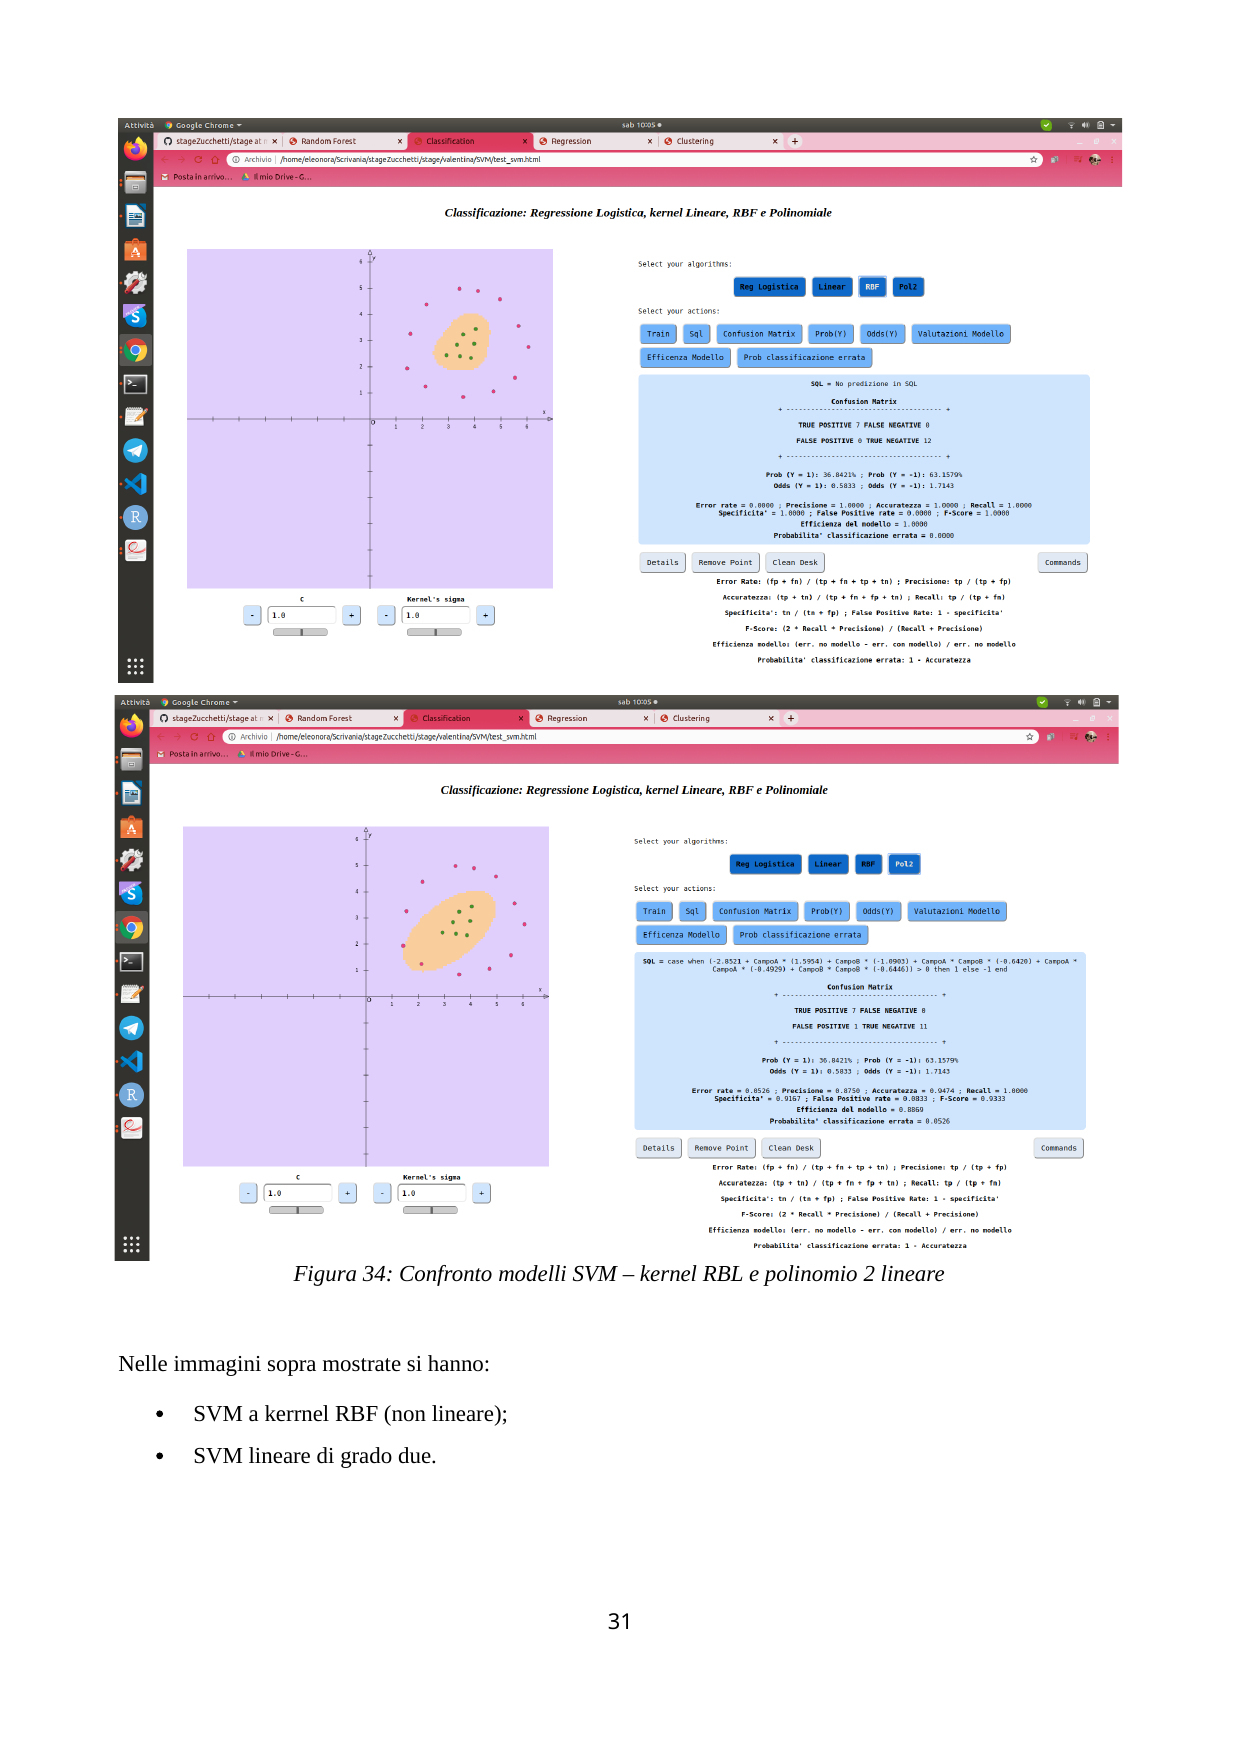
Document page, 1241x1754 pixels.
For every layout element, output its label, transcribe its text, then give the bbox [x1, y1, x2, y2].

list SVM a kerrnel RBF (non lineare); [156, 1400, 1122, 1427]
picture [114, 695, 1119, 1261]
list SVM lineare di grado due. [156, 1442, 1122, 1469]
text Figura 34: Confronto modelli SVM – kernel RBL e polinomio 2 lineare [118, 683, 1122, 1286]
text Nelle immagini sopra mostrate si hanno: [118, 1350, 1122, 1376]
picture [118, 118, 1123, 683]
